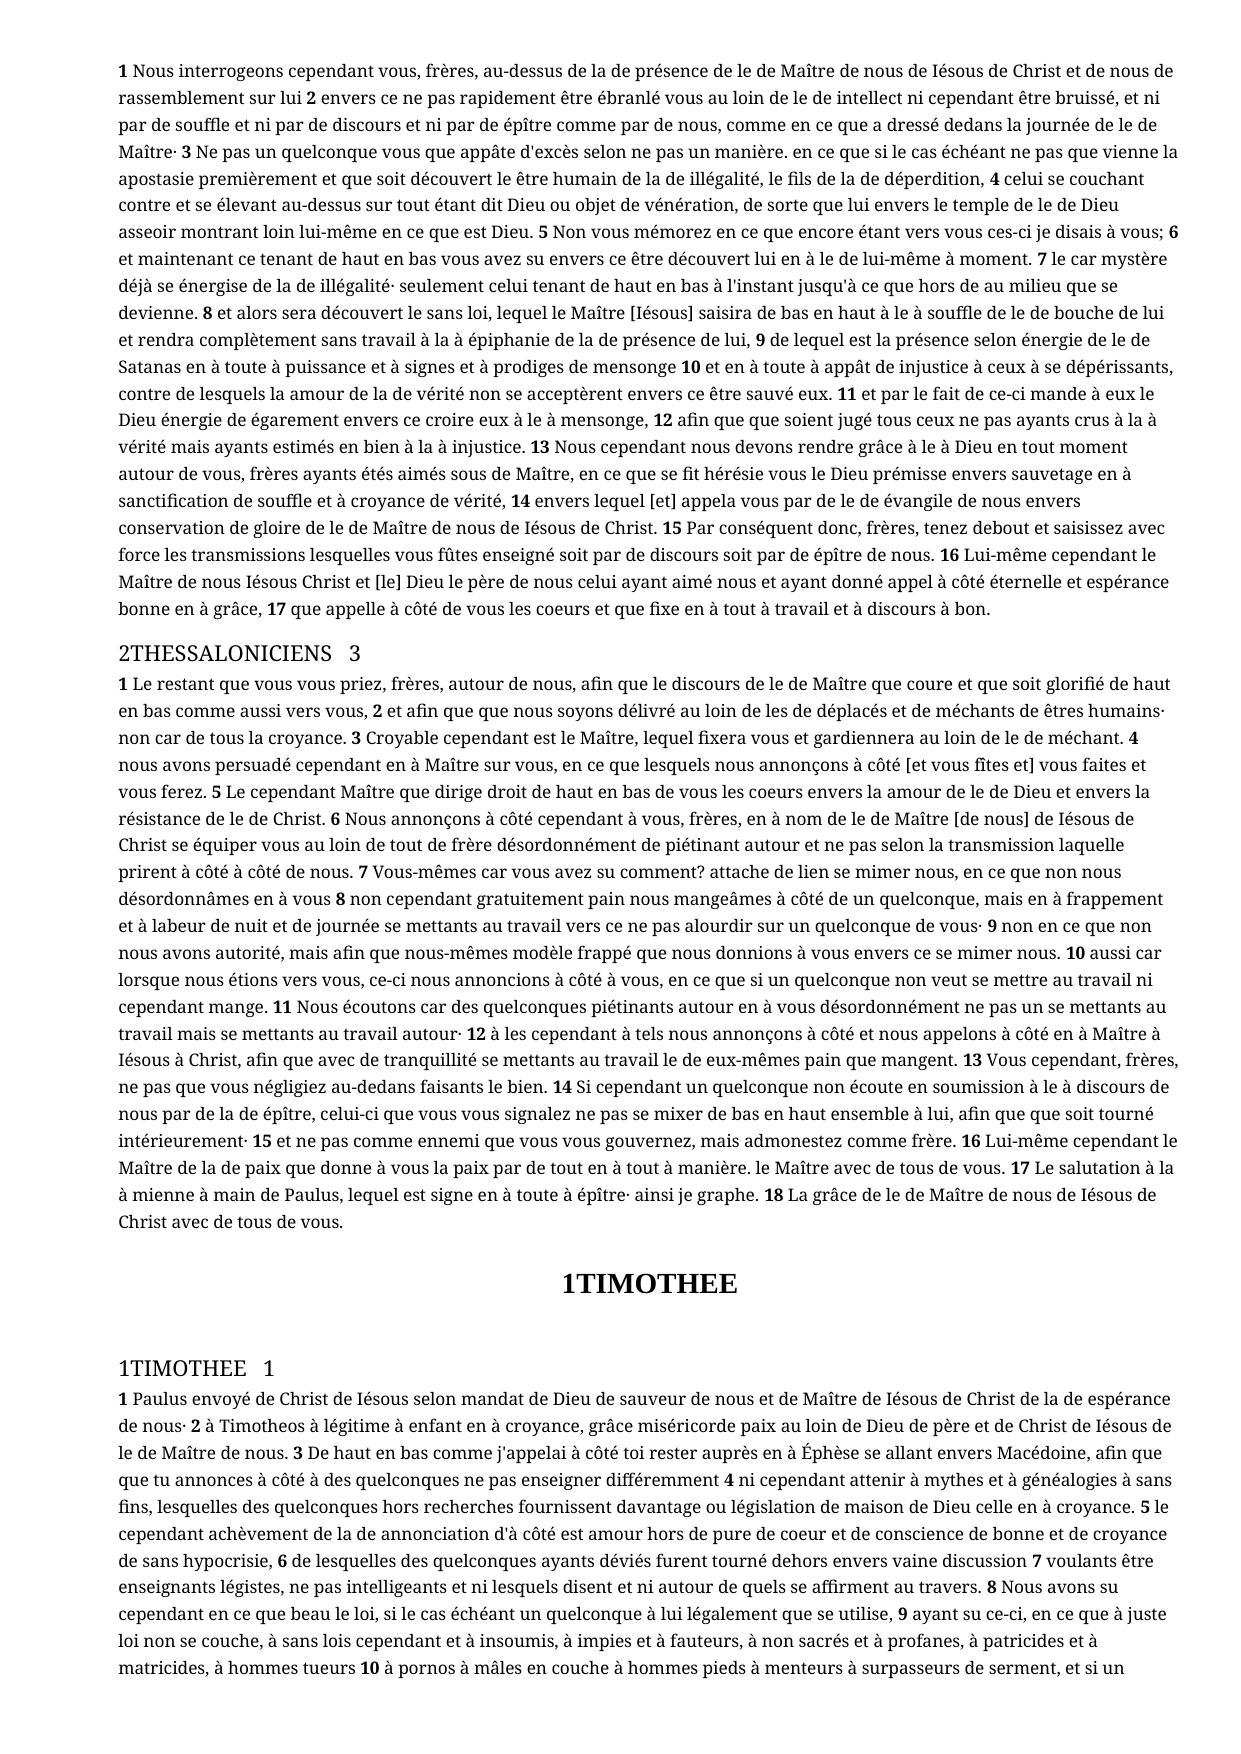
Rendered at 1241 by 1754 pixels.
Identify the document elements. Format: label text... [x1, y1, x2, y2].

text 2THESSALONICIENS 3 [118, 638, 1181, 668]
subtitle 1TIMOTHEE [118, 1266, 1181, 1299]
text 1 Le restant que vous vous priez, frères, autour de nous, afin que le discours de le de Maître que coure et que soit glorifié de haut en bas comme aussi vers vous, 2 et afin que que nous soyons délivré au loin de les de déplacés et de méchants de êtres humains· non car de tous la croyance. 3 Croyable cependant est le Maître, lequel fixera vous et gardiennera au loin de le de méchant. 4 nous avons persuadé cependant en à Maître sur vous, en ce que lesquels nous annonçons à côté [et vous fîtes et] vous faites et vous ferez. 5 Le cependant Maître que dirige droit de haut en bas de vous les coeurs envers la amour de le de Dieu et envers la résistance de le de Christ. 6 Nous annonçons à côté cependant à vous, frères, en à nom de le de Maître [de nous] de Iésous de Christ se équiper vous au loin de tout de frère désordonnément de piétinant autour et ne pas selon la transmission laquelle prirent à côté à côté de nous. 7 Vous-mêmes car vous avez su comment? attache de lien se mimer nous, en ce que non nous désordonnâmes en à vous 8 non cependant gratuitement pain nous mangeâmes à côté de un quelconque, mais en à frappement et à labeur de nuit et de journée se mettants au travail vers ce ne pas alourdir sur un quelconque de vous· 9 non en ce que non nous avons autorité, mais afin que nous-mêmes modèle frappé que nous donnions à vous envers ce se mimer nous. 10 aussi car lorsque nous étions vers vous, ce-ci nous annoncions à côté à vous, en ce que si un quelconque non veut se mettre au travail ni cependant mange. 11 Nous écoutons car des quelconques piétinants autour en à vous désordonnément ne pas un se mettants au travail mais se mettants au travail autour· 12 à les cependant à tels nous annonçons à côté et nous appelons à côté en à Maître à Iésous à Christ, afin que avec de tranquillité se mettants au travail le de eux-mêmes pain que mangent. 13 Vous cependant, frères, ne pas que vous négligiez au-dedans faisants le bien. 14 Si cependant un quelconque non écoute en soumission à le à discours de nous par de la de épître, celui-ci que vous vous signalez ne pas se mixer de bas en haut ensemble à lui, afin que que soit tourné intérieurement· 15 et ne pas comme ennemi que vous vous gouvernez, mais admonestez comme frère. 16 Lui-même cependant le Maître de la de paix que donne à vous la paix par de tout en à tout à manière. le Maître avec de tous de vous. 17 Le salutation à la à mienne à main de Paulus, lequel est signe en à toute à épître· ainsi je graphe. 18 La grâce de le de Maître de nous de Iésous de Christ avec de tous de vous. [118, 672, 1181, 1233]
text 1 Nous interrogeons cependant vous, frères, au-dessus de la de présence de le de Maître de nous de Iésous de Christ et de nous de rassemblement sur lui 2 envers ce ne pas rapidement être ébranlé vous au loin de le de intellect ni cependant être bruissé, et ni par de souffle et ni par de discours et ni par de épître comme par de nous, comme en ce que a dressé dedans la journée de le de Maître· 3 Ne pas un quelconque vous que appâte d'excès selon ne pas un manière. en ce que si le cas échéant ne pas que vienne la apostasie premièrement et que soit découvert le être humain de la de illégalité, le fils de la de déperdition, 4 celui se couchant contre et se élevant au-dessus sur tout étant dit Dieu ou objet de vénération, de sorte que lui envers le temple de le de Dieu asseoir montrant loin lui-même en ce que est Dieu. 5 Non vous mémorez en ce que encore étant vers vous ces-ci je disais à vous; 6 et maintenant ce tenant de haut en bas vous avez su envers ce être découvert lui en à le de lui-même à moment. 7 le car mystère déjà se énergise de la de illégalité· seulement celui tenant de haut en bas à l'instant jusqu'à ce que hors de au milieu que se devienne. 8 et alors sera découvert le sans loi, lequel le Maître [Iésous] saisira de bas en haut à le à souffle de le de bouche de lui et rendra complètement sans travail à la à épiphanie de la de présence de lui, 9 de lequel est la présence selon énergie de le de Satanas en à toute à puissance et à signes et à prodiges de mensonge 10 et en à toute à appât de injustice à ceux à se dépérissants, contre de lesquels la amour de la de vérité non se acceptèrent envers ce être sauvé eux. 11 et par le fait de ce-ci mande à eux le Dieu énergie de égarement envers ce croire eux à le à mensonge, 12 afin que que soient jugé tous ceux ne pas ayants crus à la à vérité mais ayants estimés en bien à la à injustice. 13 Nous cependant nous devons rendre grâce à le à Dieu en tout moment autour de vous, frères ayants étés aimés sous de Maître, en ce que se fit hérésie vous le Dieu prémisse envers sauvetage en à sanctification de souffle et à croyance de vérité, 14 envers lequel [et] appela vous par de le de évangile de nous envers conservation de gloire de le de Maître de nous de Iésous de Christ. 15 Par conséquent donc, frères, tenez debout et saisissez avec force les transmissions lesquelles vous fûtes enseigné soit par de discours soit par de épître de nous. 16 Lui-même cependant le Maître de nous Iésous Christ et [le] Dieu le père de nous celui ayant aimé nous et ayant donné appel à côté éternelle et espérance bonne en à grâce, 17 que appelle à côté de vous les coeurs et que fixe en à tout à travail et à discours à bon. [118, 59, 1181, 620]
text 1TIMOTHEE 1 [118, 1353, 1181, 1383]
text 1 Paulus envoyé de Christ de Iésous selon mandat de Dieu de sauveur de nous et de Maître de Iésous de Christ de la de espérance de nous· 2 à Timotheos à légitime à enfant en à croyance, grâce miséricorde paix au loin de Dieu de père et de Christ de Iésous de le de Maître de nous. 3 De haut en bas comme j'appelai à côté toi rester auprès en à Éphèse se allant envers Macédoine, afin que que tu annonces à côté à des quelconques ne pas enseigner différemment 4 ni cependant attenir à mythes et à généalogies à sans fins, lesquelles des quelconques hors recherches fournissent davantage ou législation de maison de Dieu celle en à croyance. 5 le cependant achèvement de la de annonciation d'à côté est amour hors de pure de coeur et de conscience de bonne et de croyance de sans hypocrisie, 6 de lesquelles des quelconques ayants déviés furent tourné dehors envers vaine discussion 7 voulants être enseignants légistes, ne pas intelligeants et ni lesquels disent et ni autour de quels se affirment au travers. 8 Nous avons su cependant en ce que beau le loi, si le cas échéant un quelconque à lui légalement que se utilise, 9 ayant su ce-ci, en ce que à juste loi non se couche, à sans lois cependant et à insoumis, à impies et à fauteurs, à non sacrés et à profanes, à patricides et à matricides, à hommes tueurs 10 à pornos à mâles en couche à hommes pieds à menteurs à surpasseurs de serment, et si un [118, 1387, 1181, 1679]
